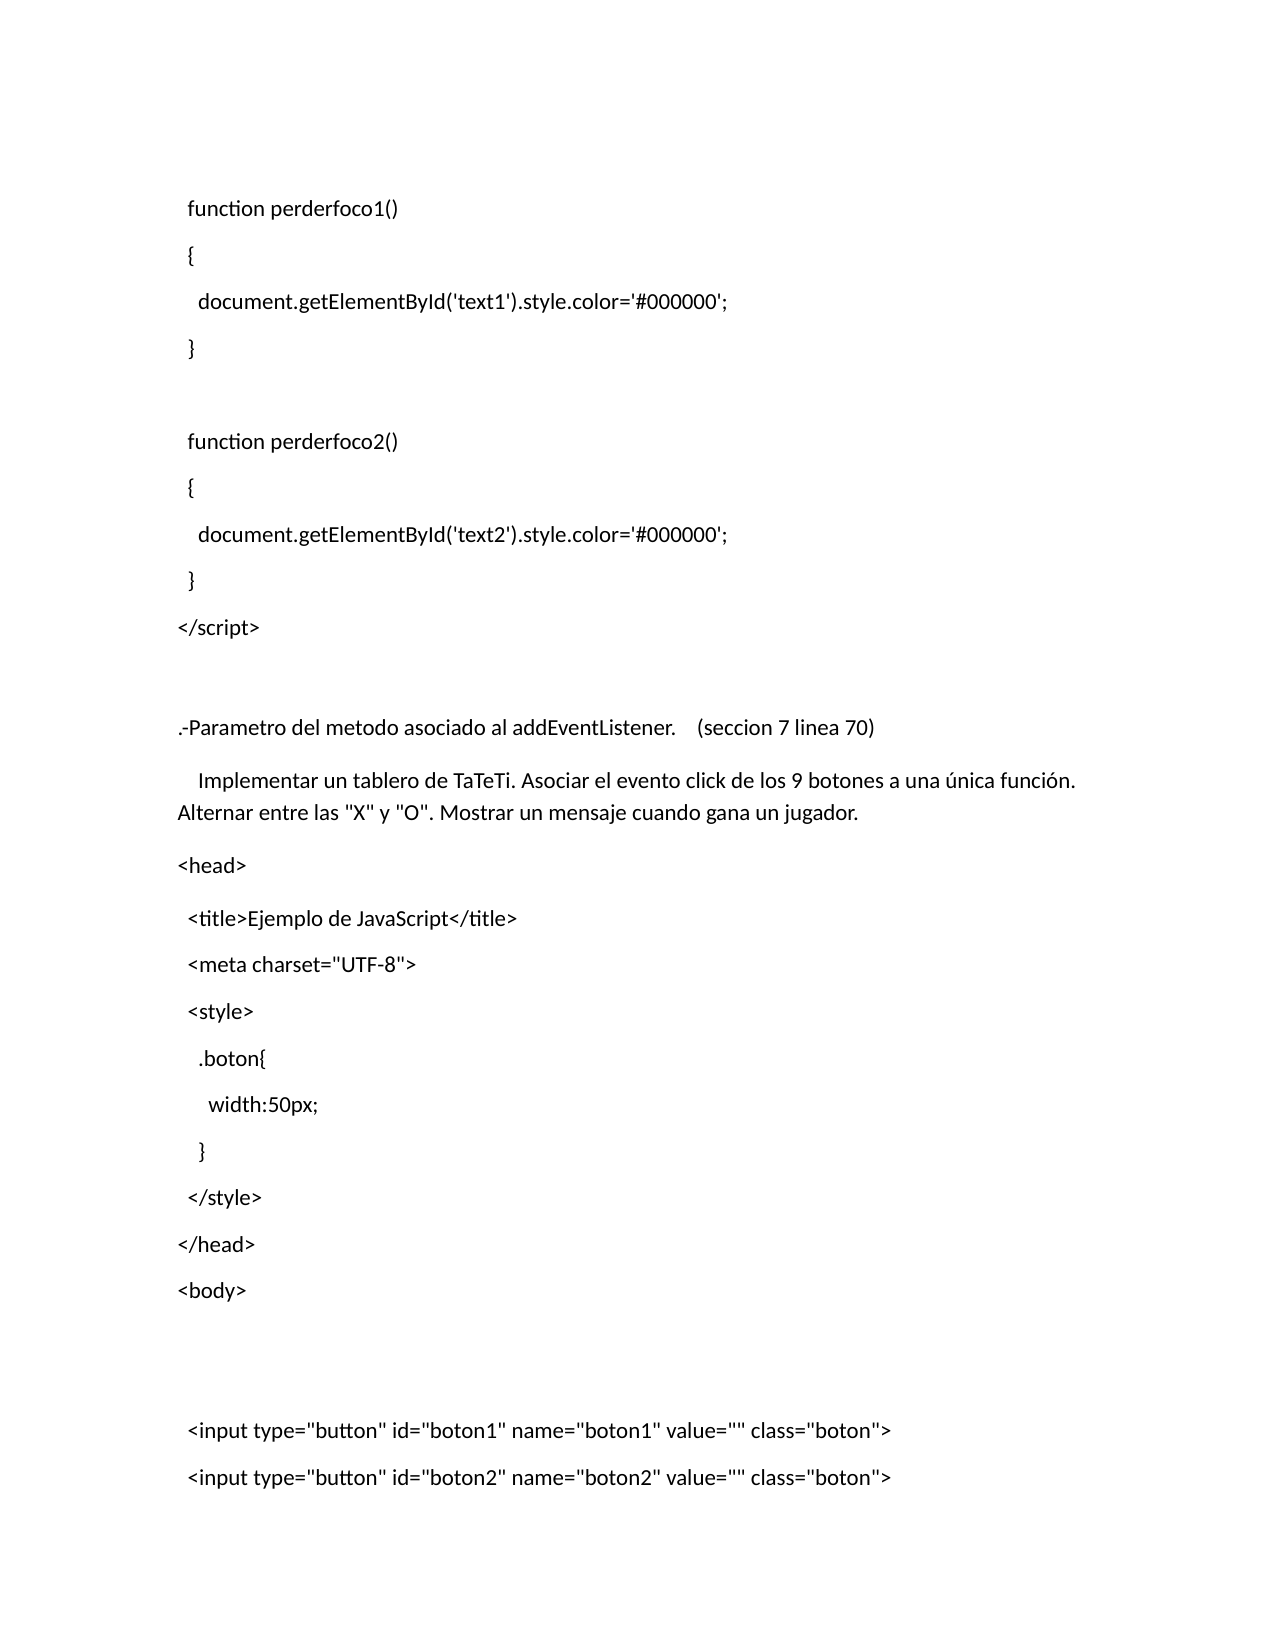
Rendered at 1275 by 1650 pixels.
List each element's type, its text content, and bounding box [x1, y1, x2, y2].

text </head> [177, 1230, 1098, 1258]
text <style> [177, 997, 1098, 1025]
text function perderfoco2() [177, 427, 1098, 455]
text { [177, 241, 1098, 269]
text <head> [177, 851, 1098, 879]
text } [177, 334, 1098, 362]
text <meta charset="UTF-8"> [177, 951, 1098, 979]
text <input type="button" id="boton2" name="boton2" value="" class="boton"> [177, 1463, 1098, 1491]
text function perderfoco1() [177, 194, 1098, 222]
text </style> [177, 1183, 1098, 1211]
text <body> [177, 1277, 1098, 1304]
text <input type="button" id="boton1" name="boton1" value="" class="boton"> [177, 1416, 1098, 1444]
text { [177, 473, 1098, 502]
text Implementar un tablero de TaTeTi. Asociar el evento click de los 9 botones a una única función. Alternar entre las "X" y "O". Mostrar un mensaje cuando gana un jugador. [177, 766, 1098, 826]
text } [177, 567, 1098, 595]
text document.getElementById('text1').style.color='#000000'; [177, 287, 1098, 315]
text document.getElementById('text2').style.color='#000000'; [177, 520, 1098, 548]
text <title>Ejemplo de JavaScript</title> [177, 904, 1098, 932]
text </script> [177, 613, 1098, 641]
text .boton{ [177, 1044, 1098, 1072]
text width:50px; [177, 1090, 1098, 1118]
text } [177, 1137, 1098, 1165]
text .-Parametro del metodo asociado al addEventListener. (seccion 7 linea 70) [177, 713, 1098, 741]
